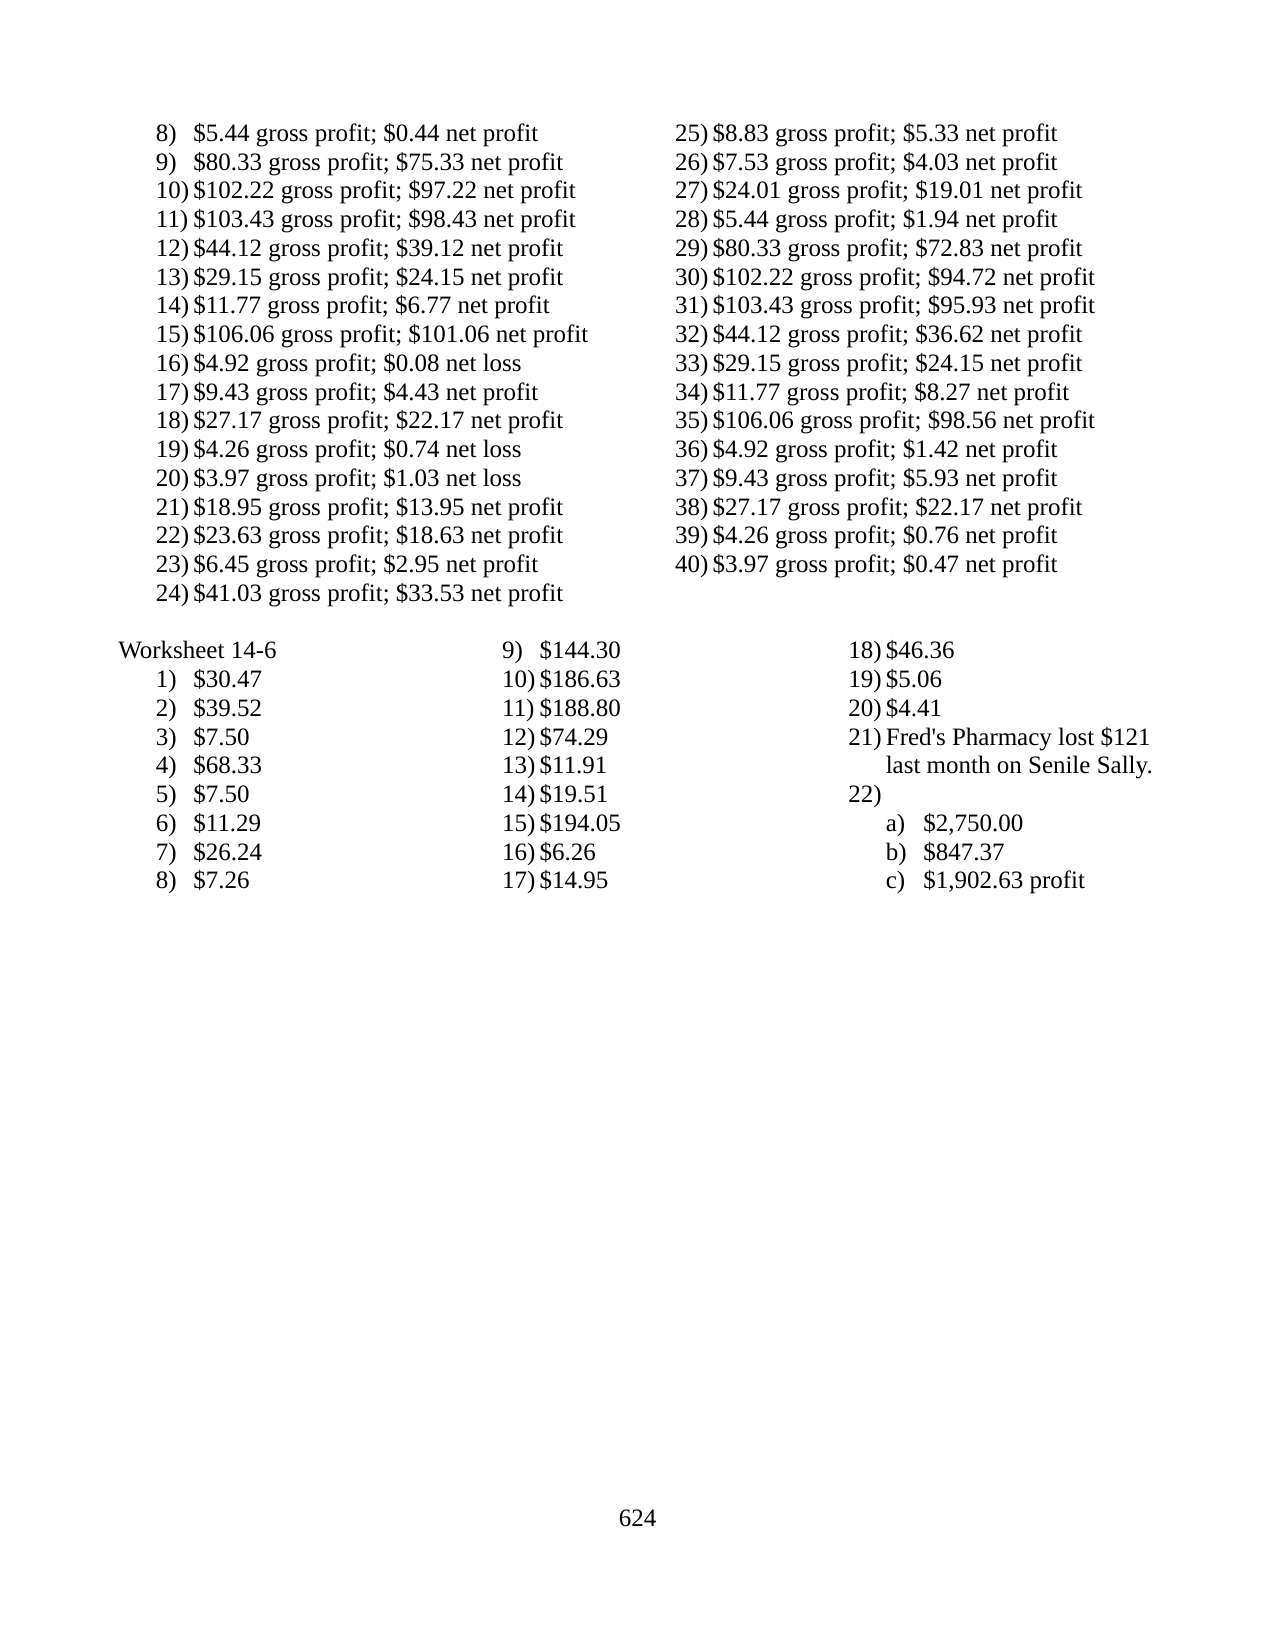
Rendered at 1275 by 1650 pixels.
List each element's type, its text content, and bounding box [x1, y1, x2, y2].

list $186.63 [502, 664, 811, 693]
list $7.50 [156, 779, 464, 808]
list $4.41 [848, 693, 1157, 722]
list $14.95 [502, 866, 811, 894]
list $102.22 gross profit; $97.22 net profit [156, 176, 637, 204]
list $103.43 gross profit; $95.93 net profit [675, 291, 1157, 319]
list $80.33 gross profit; $75.33 net profit [156, 147, 637, 176]
list $144.30 [502, 636, 811, 664]
list $44.12 gross profit; $36.62 net profit [675, 319, 1157, 348]
list $30.47 [156, 664, 464, 693]
list $1,902.63 profit [886, 866, 1157, 894]
list $103.43 gross profit; $98.43 net profit [156, 204, 637, 233]
list $46.36 [848, 636, 1157, 664]
list $106.06 gross profit; $101.06 net profit [156, 319, 637, 348]
list $6.26 [502, 837, 811, 866]
list $29.15 gross profit; $24.15 net profit [675, 348, 1157, 377]
list $9.43 gross profit; $4.43 net profit [156, 377, 637, 406]
list $44.12 gross profit; $39.12 net profit [156, 233, 637, 262]
list $11.77 gross profit; $6.77 net profit [156, 291, 637, 319]
list $18.95 gross profit; $13.95 net profit [156, 492, 637, 521]
list $11.29 [156, 808, 464, 837]
list $3.97 gross profit; $0.47 net profit [675, 549, 1157, 578]
list $6.45 gross profit; $2.95 net profit [156, 549, 637, 578]
list $27.17 gross profit; $22.17 net profit [156, 406, 637, 434]
list $7.26 [156, 866, 464, 894]
list $7.50 [156, 722, 464, 751]
list $23.63 gross profit; $18.63 net profit [156, 521, 637, 549]
list $39.52 [156, 693, 464, 722]
list $5.44 gross profit; $0.44 net profit [156, 118, 637, 147]
list $188.80 [502, 693, 811, 722]
list $5.44 gross profit; $1.94 net profit [675, 204, 1157, 233]
list $2,750.00 [886, 808, 1157, 837]
list $68.33 [156, 751, 464, 779]
list $24.01 gross profit; $19.01 net profit [675, 176, 1157, 204]
list $11.91 [502, 751, 811, 779]
list $7.53 gross profit; $4.03 net profit [675, 147, 1157, 176]
list $106.06 gross profit; $98.56 net profit [675, 406, 1157, 434]
list $4.26 gross profit; $0.74 net loss [156, 434, 637, 463]
list $8.83 gross profit; $5.33 net profit [675, 118, 1157, 147]
list $4.92 gross profit; $1.42 net profit [675, 434, 1157, 463]
list $27.17 gross profit; $22.17 net profit [675, 492, 1157, 521]
list Fred's Pharmacy lost $121 last month on Senile Sally. [848, 722, 1157, 779]
list $19.51 [502, 779, 811, 808]
list $4.26 gross profit; $0.76 net profit [675, 521, 1157, 549]
list $29.15 gross profit; $24.15 net profit [156, 262, 637, 291]
list $3.97 gross profit; $1.03 net loss [156, 463, 637, 492]
list $74.29 [502, 722, 811, 751]
list $9.43 gross profit; $5.93 net profit [675, 463, 1157, 492]
list $26.24 [156, 837, 464, 866]
list $11.77 gross profit; $8.27 net profit [675, 377, 1157, 406]
text Worksheet 14-6 [118, 636, 464, 664]
list $5.06 [848, 664, 1157, 693]
list $41.03 gross profit; $33.53 net profit [156, 578, 637, 607]
list $80.33 gross profit; $72.83 net profit [675, 233, 1157, 262]
list $4.92 gross profit; $0.08 net loss [156, 348, 637, 377]
list $102.22 gross profit; $94.72 net profit [675, 262, 1157, 291]
list $847.37 [886, 837, 1157, 866]
list $194.05 [502, 808, 811, 837]
